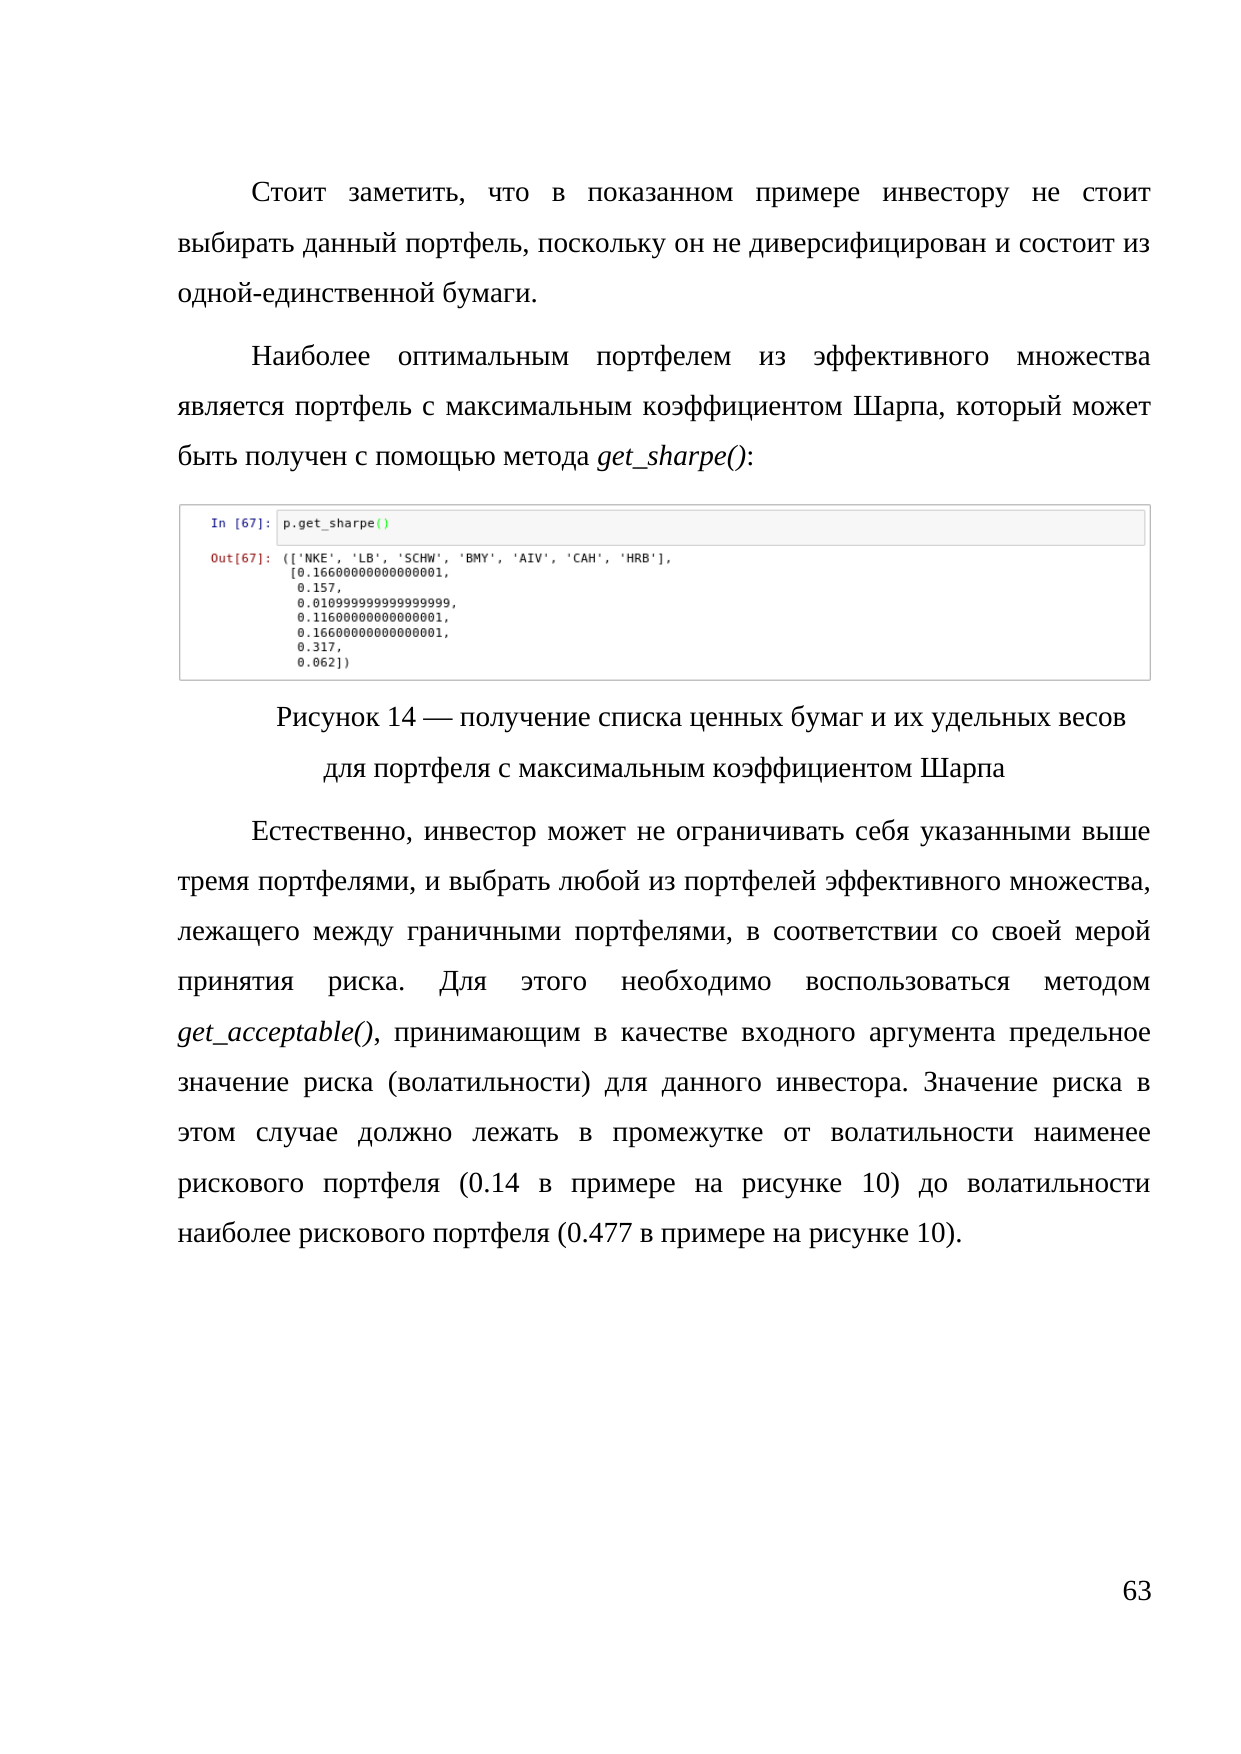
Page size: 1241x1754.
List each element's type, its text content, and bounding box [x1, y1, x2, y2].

text Стоит заметить, что в показанном примере инвестору не стоит выбирать данный портфель, поскольку он не диверсифицирован и состоит из одной-единственной бумаги. [177, 174, 1152, 308]
text Рисунок 14 — получение списка ценных бумаг и их удельных весов для портфеля с максимальным коэффициентом Шарпа [177, 683, 1152, 783]
picture [177, 501, 1152, 683]
text Наиболее оптимальным портфелем из эффективного множества является портфель с максимальным коэффициентом Шарпа, который может быть получен с помощью метода get_sharpe(): [177, 338, 1152, 472]
text Естественно, инвестор может не ограничивать себя указанными выше тремя портфелями, и выбрать любой из портфелей эффективного множества, лежащего между граничными портфелями, в соответствии со своей мерой принятия риска. Для этого необходимо воспользоваться методом get_acceptable(), принимающим в качестве входного аргумента предельное значение риска (волатильности) для данного инвестора. Значение риска в этом случае должно лежать в промежутке от волатильности наименее рискового портфеля (0.14 в примере на рисунке 10) до волатильности наиболее рискового портфеля (0.477 в примере на рисунке 10). [177, 813, 1152, 1249]
